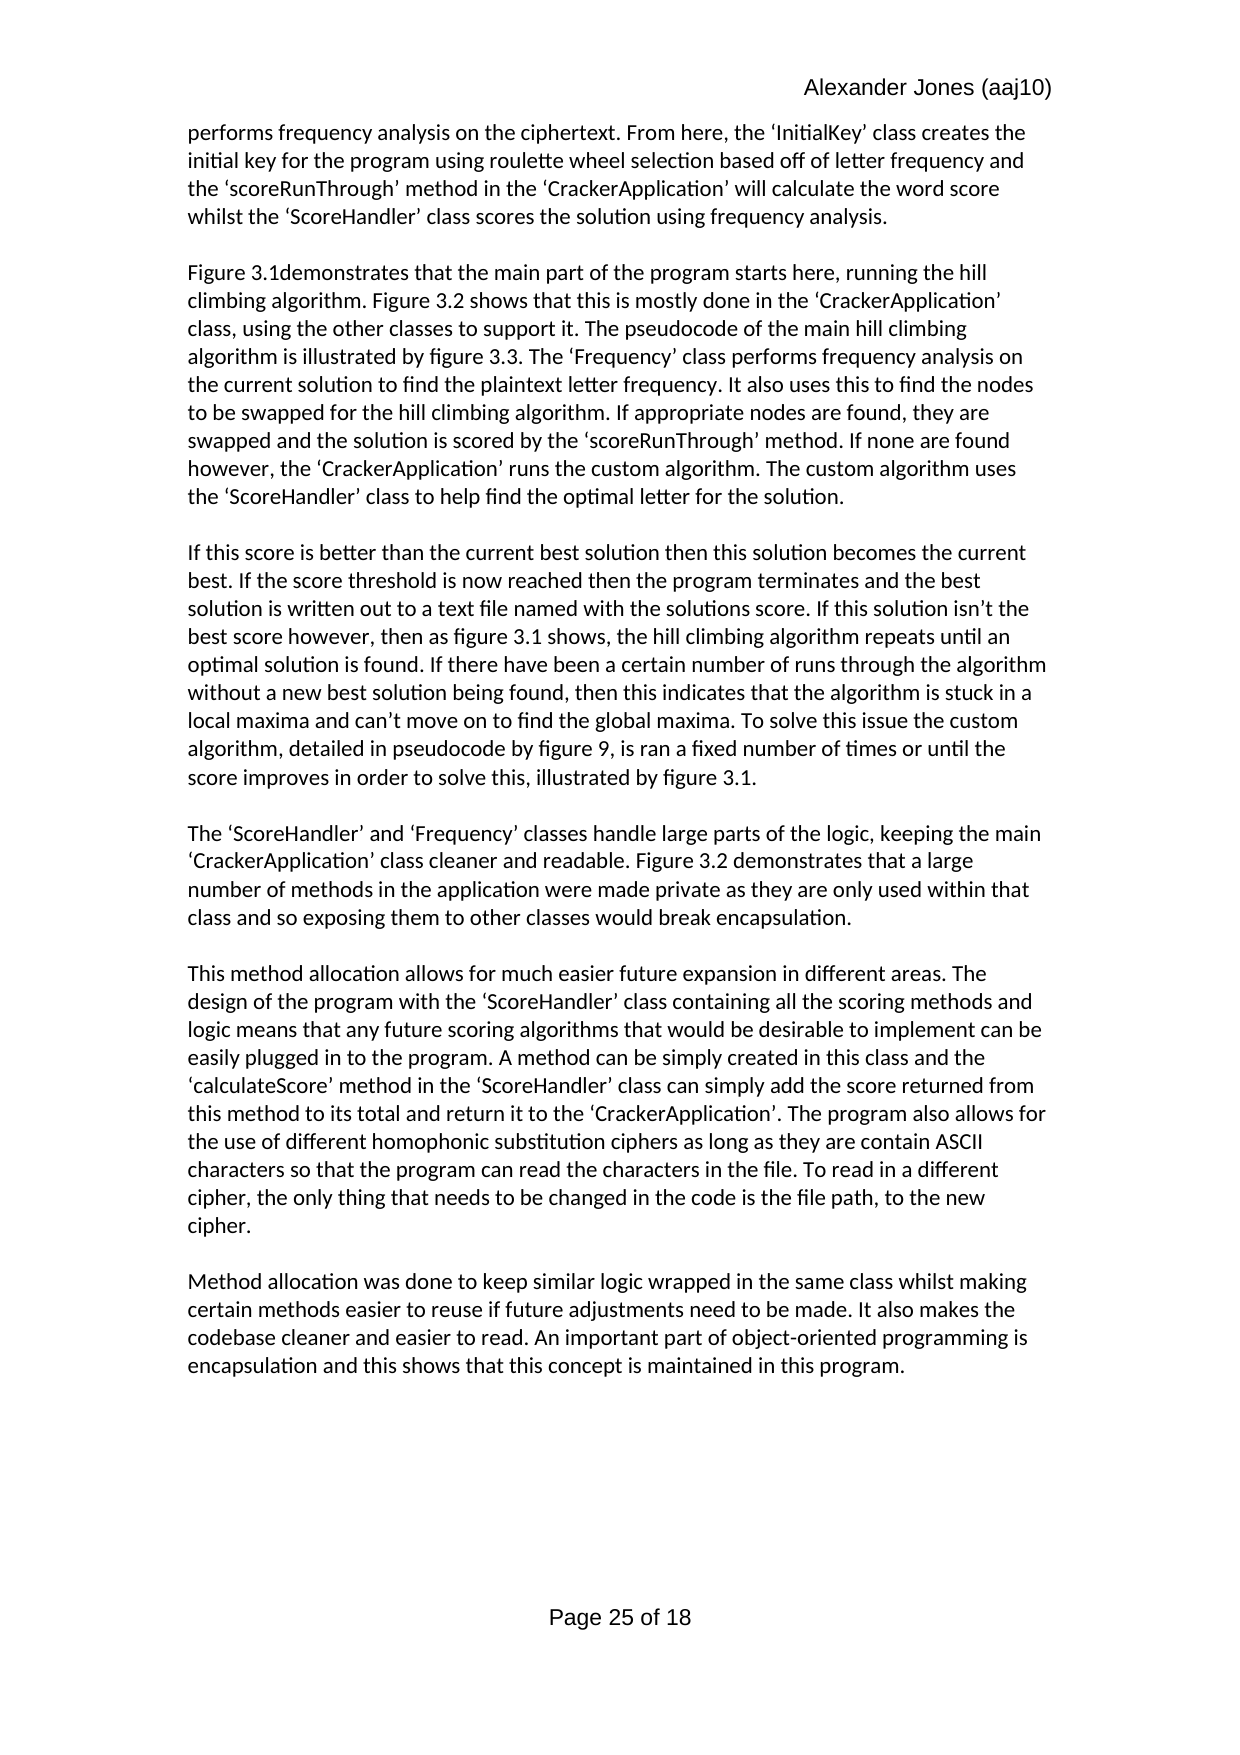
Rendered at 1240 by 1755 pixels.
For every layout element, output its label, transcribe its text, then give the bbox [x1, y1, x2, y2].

text Figure 3.1demonstrates that the main part of the program starts here, running the hill climbing algorithm. Figure 3.2 shows that this is mostly done in the ‘CrackerApplication’ class, using the other classes to support it. The pseudocode of the main hill climbing algorithm is illustrated by figure 3.3. The ‘Frequency’ class performs frequency analysis on the current solution to find the plaintext letter frequency. It also uses this to find the nodes to be swapped for the hill climbing algorithm. If appropriate nodes are found, they are swapped and the solution is scored by the ‘scoreRunThrough’ method. If none are found however, the ‘CrackerApplication’ runs the custom algorithm. The custom algorithm uses the ‘ScoreHandler’ class to help find the optimal letter for the solution. [187, 258, 1052, 510]
text performs frequency analysis on the ciphertext. From here, the ‘InitialKey’ class creates the initial key for the program using roulette wheel selection based off of letter frequency and the ‘scoreRunThrough’ method in the ‘CrackerApplication’ will calculate the word score whilst the ‘ScoreHandler’ class scores the solution using frequency analysis. [187, 118, 1052, 230]
text If this score is better than the current best solution then this solution becomes the current best. If the score threshold is now reached then the program terminates and the best solution is written out to a text file named with the solutions score. If this solution isn’t the best score however, then as figure 3.1 shows, the hill climbing algorithm repeats until an optimal solution is found. If there have been a certain number of runs through the algorithm without a new best solution being found, then this indicates that the algorithm is stuck in a local maxima and can’t move on to find the global maxima. To solve this issue the custom algorithm, detailed in pseudocode by figure 9, is ran a fixed number of times or until the score improves in order to solve this, illustrated by figure 3.1. [187, 538, 1052, 791]
text The ‘ScoreHandler’ and ‘Frequency’ classes handle large parts of the logic, keeping the main ‘CrackerApplication’ class cleaner and readable. Figure 3.2 demonstrates that a large number of methods in the application were made private as they are only used within that class and so exposing them to other classes would break encapsulation. [187, 819, 1052, 931]
text This method allocation allows for much easier future expansion in different areas. The design of the program with the ‘ScoreHandler’ class containing all the scoring methods and logic means that any future scoring algorithms that would be desirable to implement can be easily plugged in to the program. A method can be simply created in this class and the ‘calculateScore’ method in the ‘ScoreHandler’ class can simply add the score returned from this method to its total and return it to the ‘CrackerApplication’. The program also allows for the use of different homophonic substitution ciphers as long as they are contain ASCII characters so that the program can read the characters in the file. To read in a different cipher, the only thing that needs to be changed in the code is the file path, to the new cipher. [187, 959, 1052, 1239]
text Method allocation was done to keep similar logic wrapped in the same class whilst making certain methods easier to reuse if future adjustments need to be made. It also makes the codebase cleaner and easier to read. An important part of object-oriented programming is encapsulation and this shows that this concept is maintained in this program. [187, 1267, 1052, 1379]
